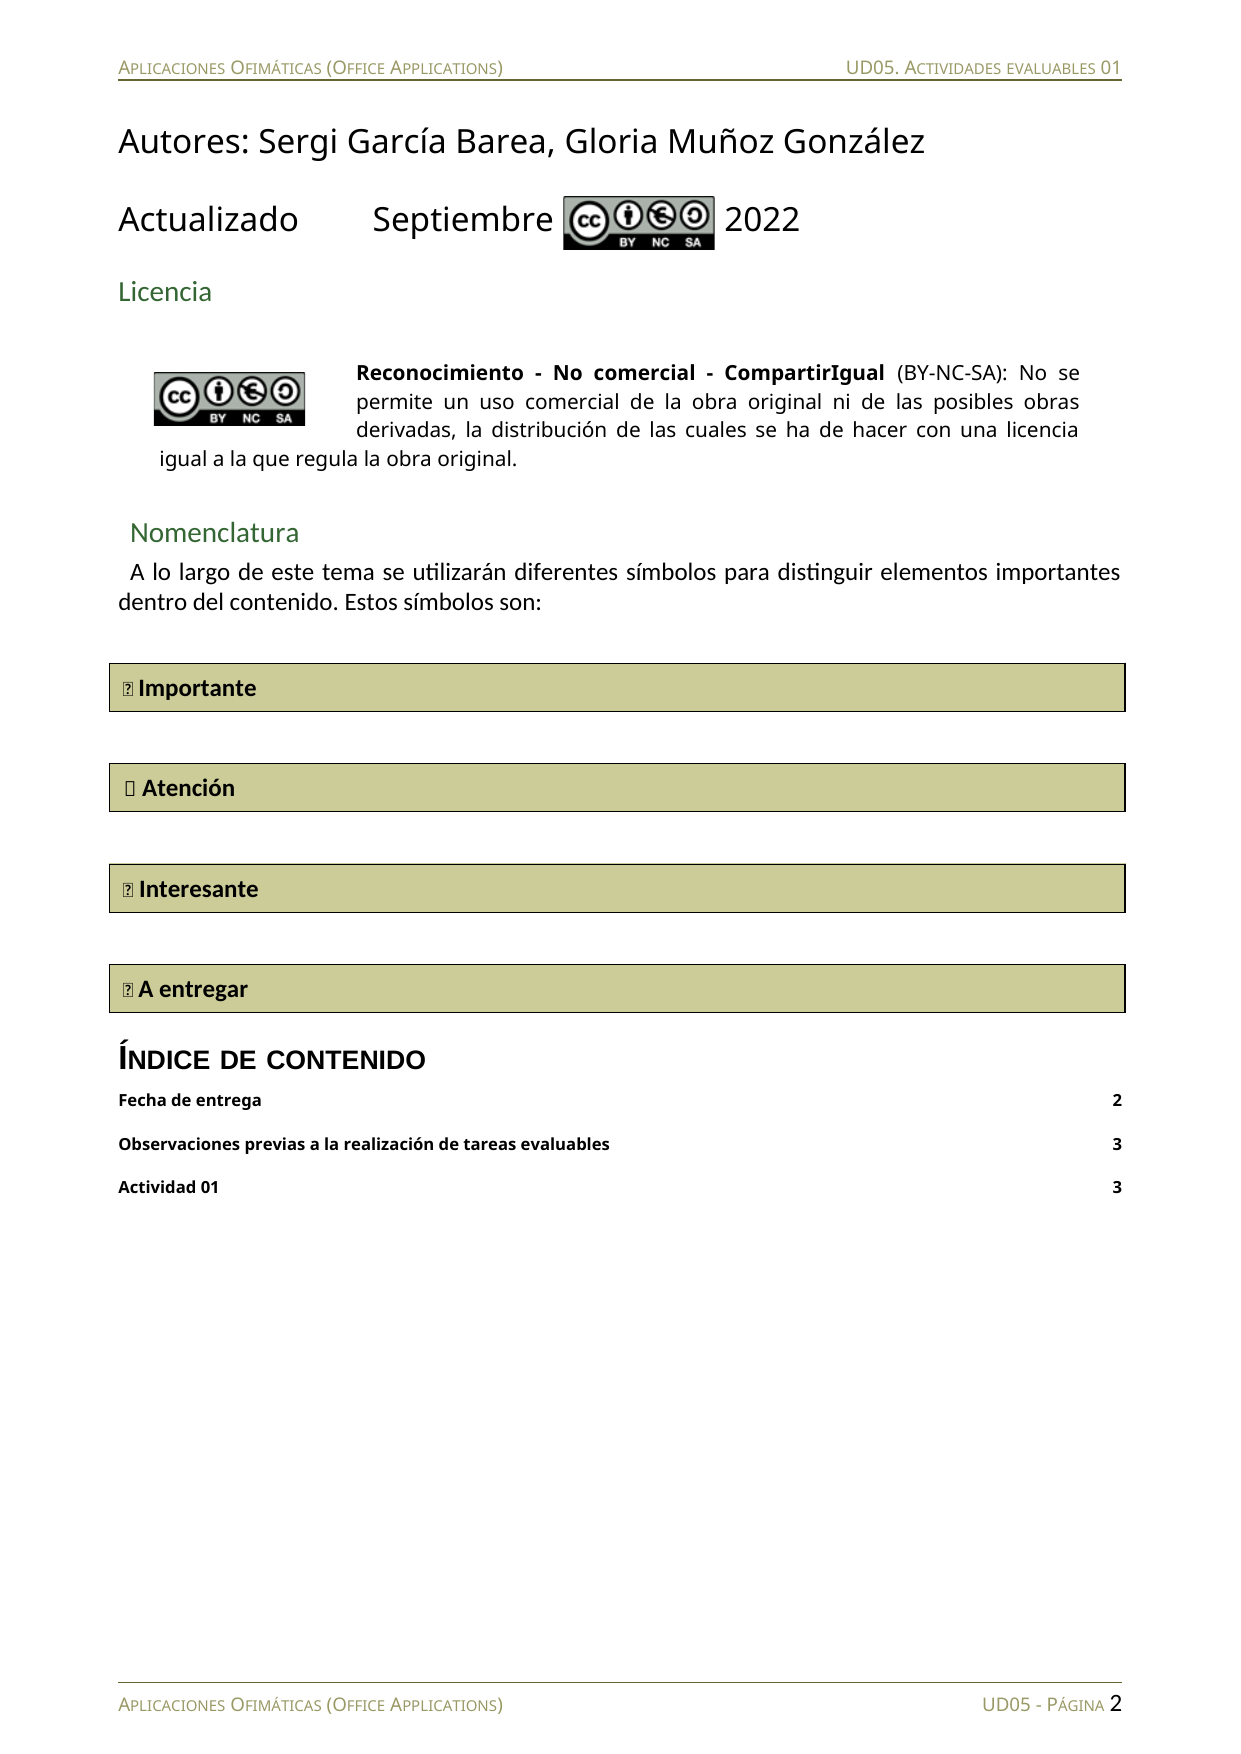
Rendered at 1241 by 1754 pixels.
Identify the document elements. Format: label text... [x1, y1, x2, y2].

text Nomenclatura [118, 514, 1122, 549]
text Reconocimiento - No comercial - CompartirIgual (BY-NC-SA): No se permite un uso comercial de la obra original ni de las posibles obras derivadas, la distribución de las cuales se ha de hacer con una licencia igual a la que regula la obra original. [159, 358, 1080, 472]
text 📕 A entregar [110, 965, 1124, 1012]
text 💬 Interesante [110, 865, 1124, 912]
picture [563, 196, 715, 250]
text 2022 [715, 196, 1122, 241]
text 📖 Importante [110, 664, 1124, 711]
text Índice de contenido [118, 1038, 1122, 1077]
text Observaciones previas a la realización de tareas evaluables 3 [118, 1133, 1122, 1155]
text Actividad 01 3 [118, 1176, 1122, 1199]
text Fecha de entrega 2 [118, 1089, 1122, 1112]
text ❕ Atención [110, 764, 1124, 811]
text A lo largo de este tema se utilizarán diferentes símbolos para distinguir elementos importantes dentro del contenido. Estos símbolos son: [118, 556, 1122, 617]
text Actualizado Septiembre [118, 196, 563, 241]
picture [153, 372, 306, 426]
text Autores: Sergi García Barea, Gloria Muñoz González [118, 118, 1122, 163]
text Licencia [118, 273, 1122, 309]
